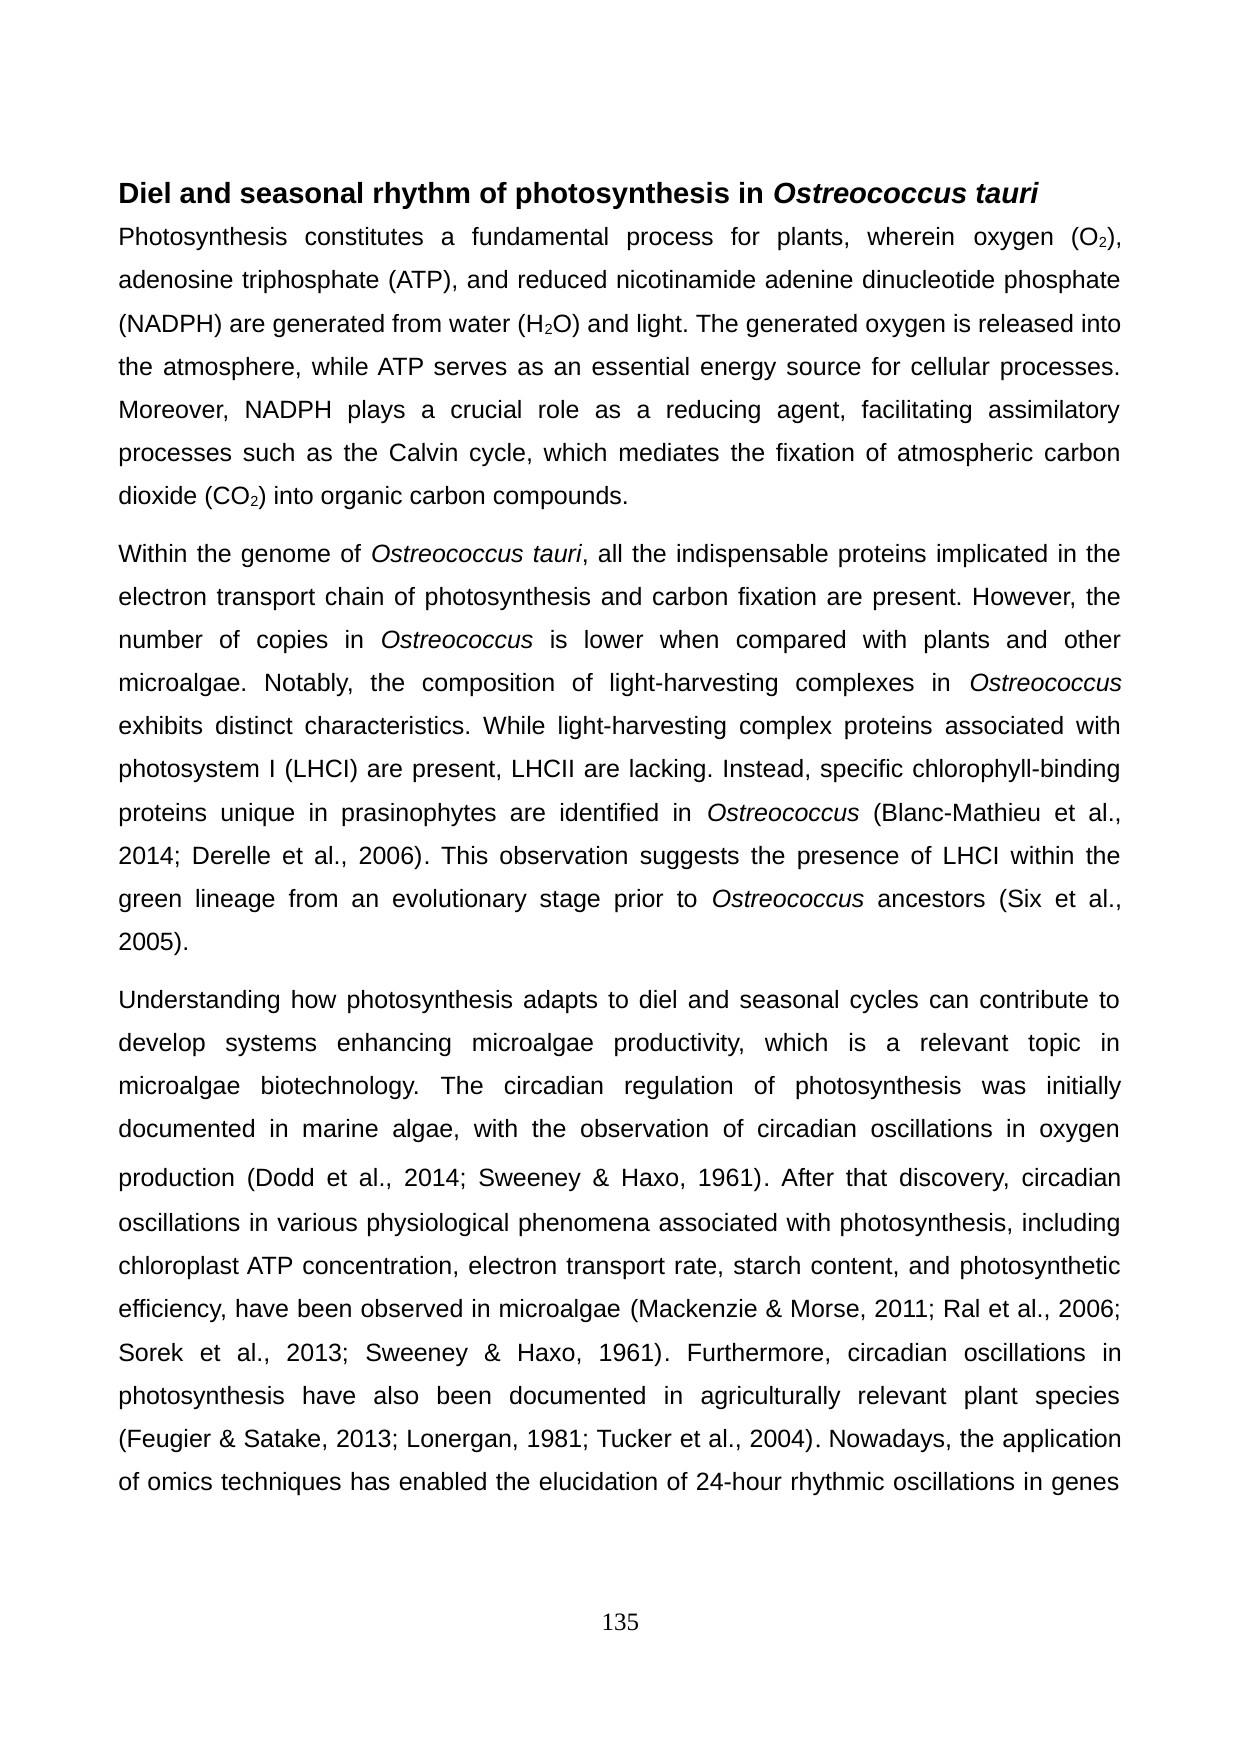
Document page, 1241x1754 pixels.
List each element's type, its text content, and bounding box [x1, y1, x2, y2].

text Understanding how photosynthesis adapts to diel and seasonal cycles can contribute to develop systems enhancing microalgae productivity, which is a relevant topic in microalgae biotechnology. The circadian regulation of photosynthesis was initially documented in marine algae, with the observation of circadian oscillations in oxygen production (Dodd et al., 2014; Sweeney & Haxo, 1961)⁠. After that discovery, circadian oscillations in various physiological phenomena associated with photosynthesis, including chloroplast ATP concentration, electron transport rate, starch content, and photosynthetic efficiency, have been observed in microalgae (Mackenzie & Morse, 2011; Ral et al., 2006; Sorek et al., 2013; Sweeney & Haxo, 1961)⁠. Furthermore, circadian oscillations in photosynthesis have also been documented in agriculturally relevant plant species (Feugier & Satake, 2013; Lonergan, 1981; Tucker et al., 2004)⁠. Nowadays, the application of omics techniques has enabled the elucidation of 24-hour rhythmic oscillations in genes [118, 985, 1122, 1496]
subtitle Diel and seasonal rhythm of photosynthesis in Ostreococcus tauri [118, 176, 1122, 210]
text Photosynthesis constitutes a fundamental process for plants, wherein oxygen (O2), adenosine triphosphate (ATP), and reduced nicotinamide adenine dinucleotide phosphate (NADPH) are generated from water (H2O) and light. The generated oxygen is released into the atmosphere, while ATP serves as an essential energy source for cellular processes. Moreover, NADPH plays a crucial role as a reducing agent, facilitating assimilatory processes such as the Calvin cycle, which mediates the fixation of atmospheric carbon dioxide (CO2) into organic carbon compounds. [118, 222, 1122, 510]
text Within the genome of Ostreococcus tauri, all the indispensable proteins implicated in the electron transport chain of photosynthesis and carbon fixation are present. However, the number of copies in Ostreococcus is lower when compared with plants and other microalgae. Notably, the composition of light-harvesting complexes in Ostreococcus exhibits distinct characteristics. While light-harvesting complex proteins associated with photosystem I (LHCI) are present, LHCII are lacking. Instead, specific chlorophyll-binding proteins unique in prasinophytes are identified in Ostreococcus (Blanc-Mathieu et al., 2014; Derelle et al., 2006)⁠. This observation suggests the presence of LHCI within the green lineage from an evolutionary stage prior to Ostreococcus ancestors (Six et al., 2005)⁠. [118, 539, 1122, 956]
